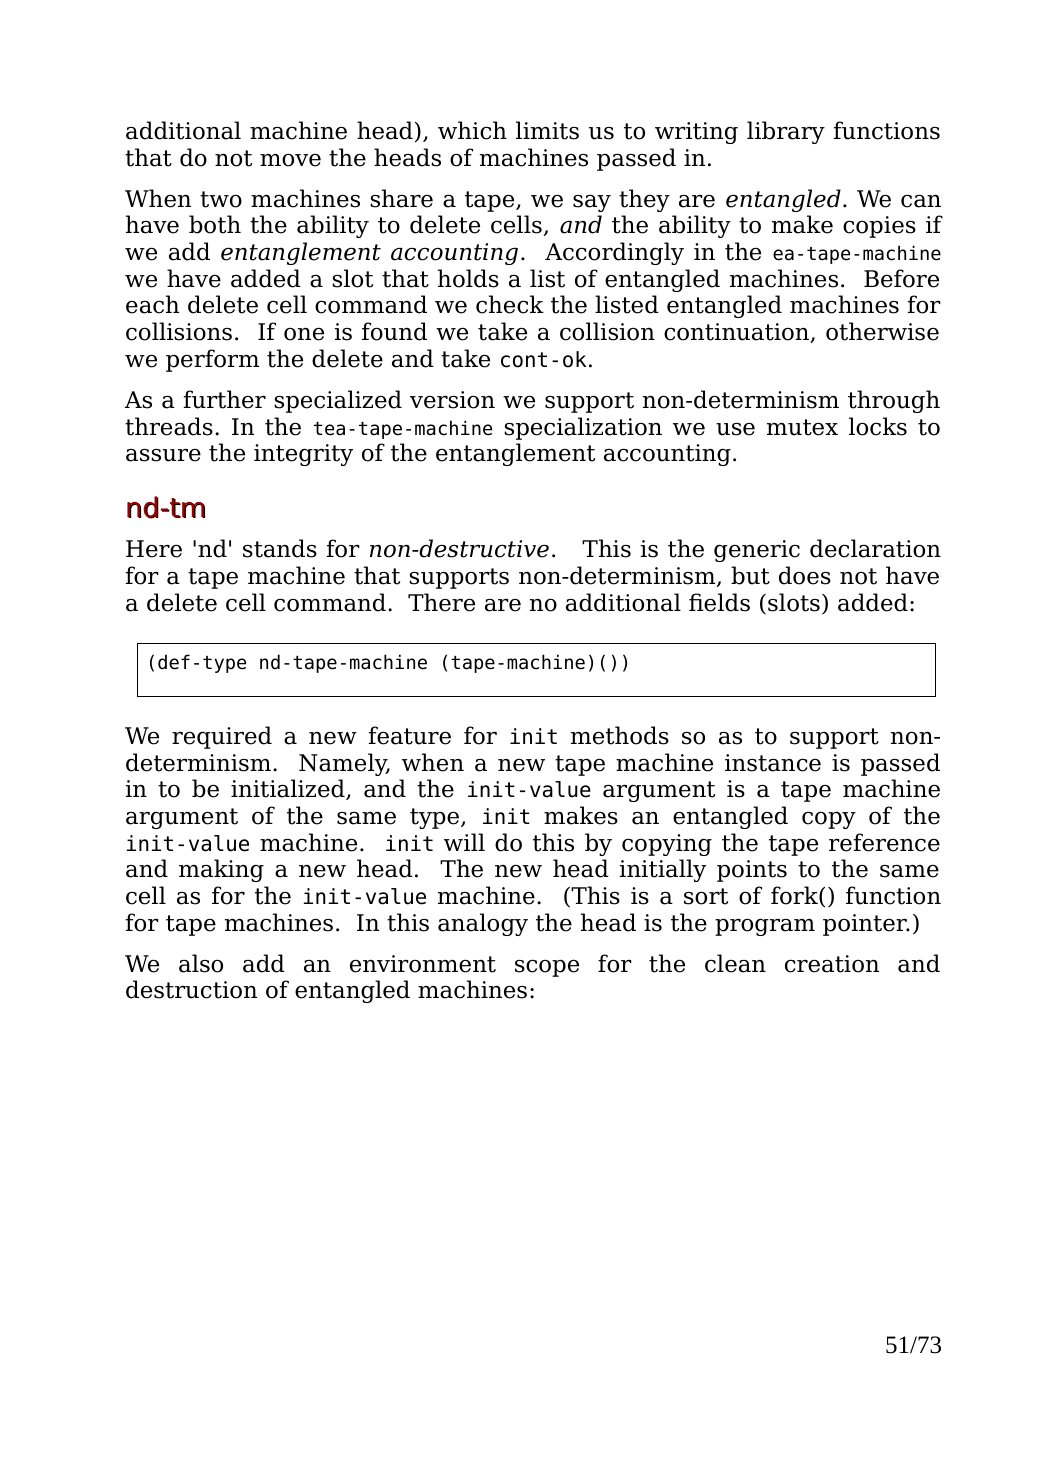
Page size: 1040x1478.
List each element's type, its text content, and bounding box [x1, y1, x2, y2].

text When two machines share a tape, we say they are entangled. We can have both the ability to delete cells, and the ability to make copies if we add entanglement accounting. Accordingly in the ea-tape-machine we have added a slot that holds a list of entangled machines. Before each delete cell command we check the listed entangled machines for collisions. If one is found we take a collision continuation, otherwise we perform the delete and take cont-ok. [125, 186, 942, 373]
text (def-type nd-tape-machine (tape-machine)()) [146, 652, 926, 674]
text Here 'nd' stands for non-destructive. This is the generic declaration for a tape machine that supports non-determinism, but does not have a delete cell command. There are no additional fields (slots) added: [125, 536, 942, 616]
text additional machine head), which limits us to writing library functions that do not move the heads of machines passed in. [125, 118, 942, 171]
text We required a new feature for init methods so as to support non-determinism. Namely, when a new tape machine instance is passed in to be initialized, and the init-value argument is a tape machine argument of the same type, init makes an entangled copy of the init-value machine. init will do this by copying the tape reference and making a new head. The new head initially points to the same cell as for the init-value machine. (This is a sort of fork() function for tape machines. In this analogy the head is the program pointer.) [125, 723, 942, 936]
subtitle nd-tm [125, 492, 942, 524]
text As a further specialized version we support non-determinism through threads. In the tea-tape-machine specialization we use mutex locks to assure the integrity of the entanglement accounting. [125, 387, 942, 467]
text We also add an environment scope for the clean creation and destruction of entangled machines: [125, 951, 942, 1004]
